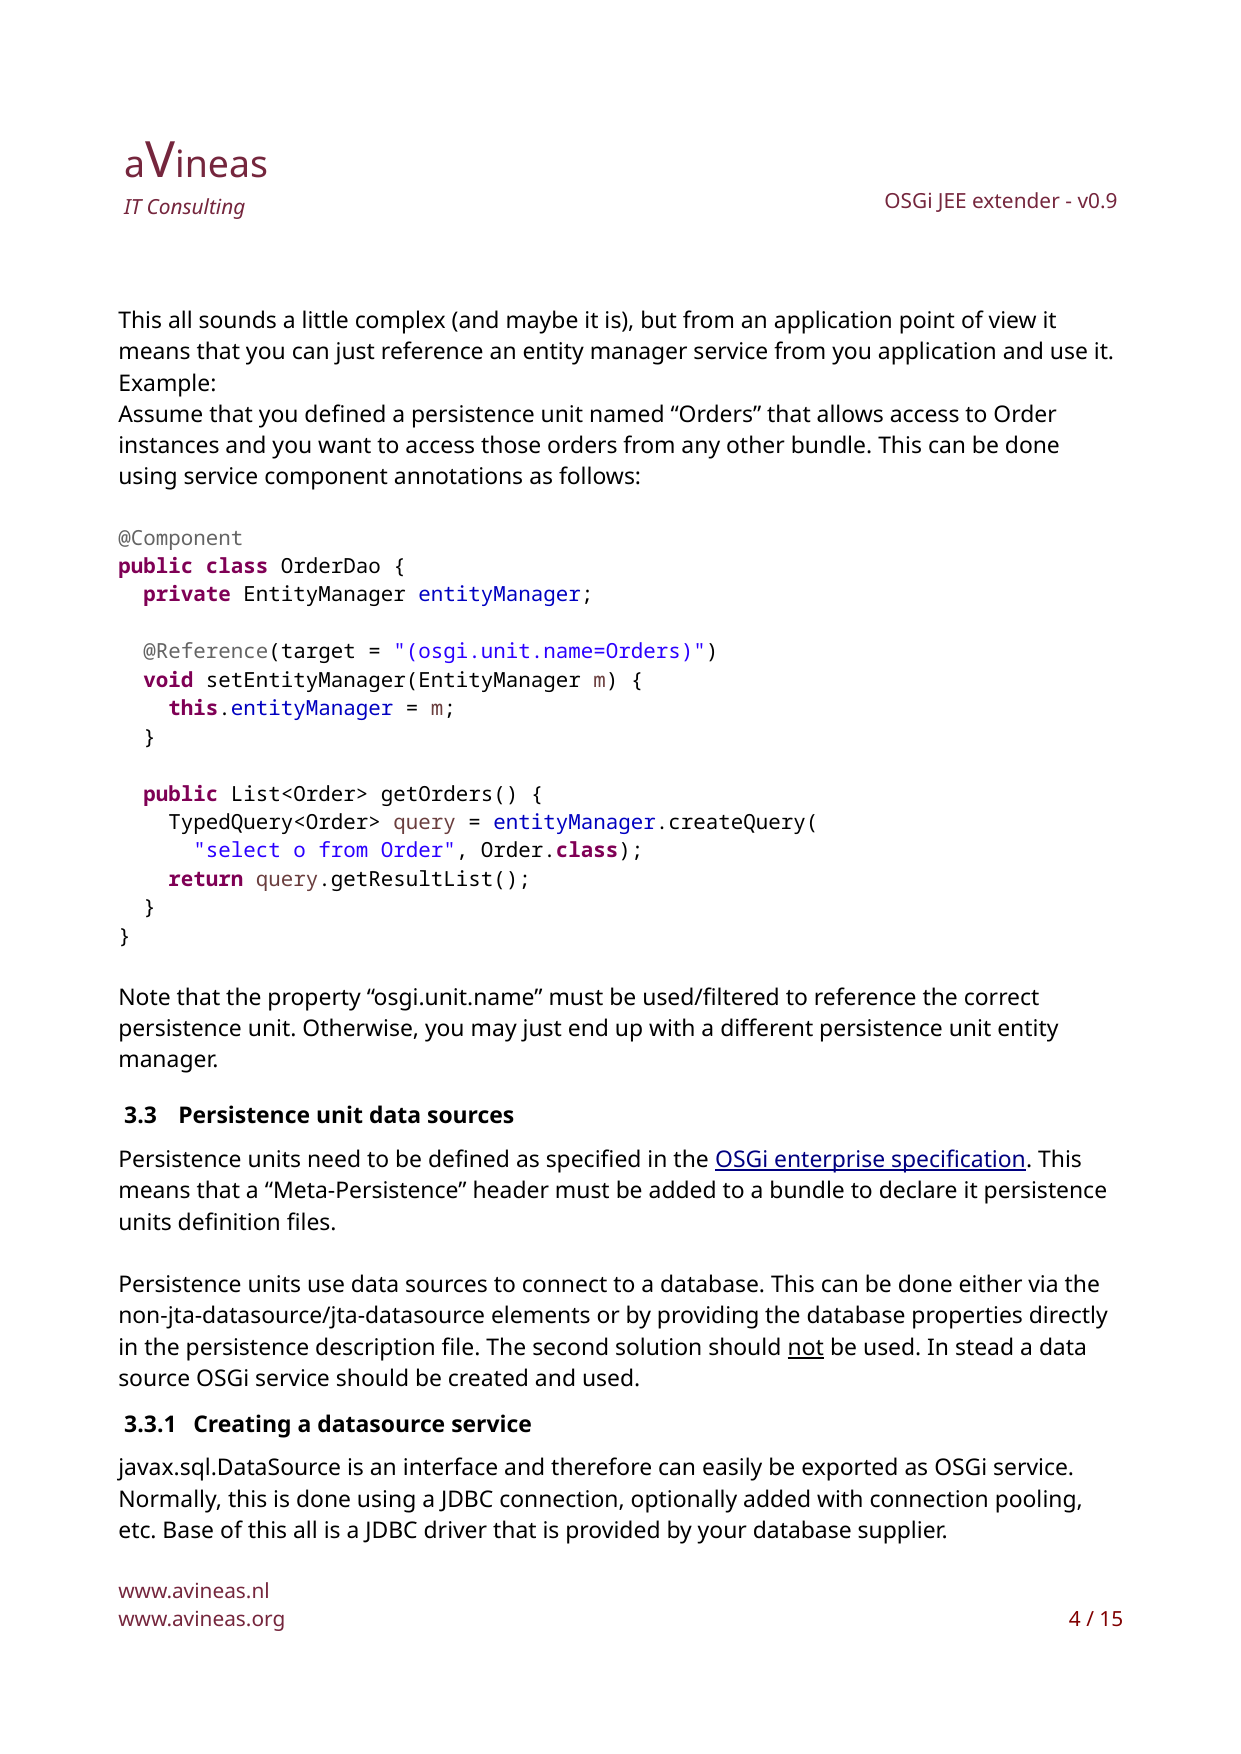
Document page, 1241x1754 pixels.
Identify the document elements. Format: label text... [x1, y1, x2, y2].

text } [118, 722, 1122, 750]
text } [118, 921, 1122, 949]
text return query.getResultList(); [118, 864, 1122, 892]
subtitle Persistence unit data sources [118, 1099, 1122, 1131]
text TypedQuery<Order> query = entityManager.createQuery( [118, 807, 1122, 836]
text Persistence units use data sources to connect to a database. This can be done either via the non-jta-datasource/jta-datasource elements or by providing the database properties directly in the persistence description file. The second solution should not be used. In stead a data source OSGi service should be created and used. [118, 1268, 1122, 1393]
text void setEntityManager(EntityManager m) { [118, 665, 1122, 693]
text Note that the property “osgi.unit.name” must be used/filtered to reference the correct persistence unit. Otherwise, you may just end up with a different persistence unit entity manager. [118, 981, 1122, 1074]
text javax.sql.DataSource is an interface and therefore can easily be exported as OSGi service. Normally, this is done using a JDBC connection, optionally added with connection pooling, etc. Base of this all is a JDBC driver that is provided by your database supplier. [118, 1451, 1122, 1545]
text this.entityManager = m; [118, 693, 1122, 722]
text } [118, 892, 1122, 921]
text public class OrderDao { [118, 551, 1122, 579]
text This all sounds a little complex (and maybe it is), but from an application point of view it means that you can just reference an entity manager service from you application and use it. Example: [118, 304, 1122, 398]
text Persistence units need to be defined as specified in the OSGi enterprise specification. This means that a “Meta-Persistence” header must be added to a bundle to declare it persistence units definition files. [118, 1143, 1122, 1237]
text @Component [118, 523, 1122, 551]
text private EntityManager entityManager; [118, 579, 1122, 608]
text Assume that you defined a persistence unit named “Orders” that allows access to Order instances and you want to access those orders from any other bundle. This can be done using service component annotations as follows: [118, 398, 1122, 491]
subtitle Creating a datasource service [118, 1408, 1122, 1439]
text "select o from Order", Order.class); [118, 836, 1122, 864]
text @Reference(target = "(osgi.unit.name=Orders)") [118, 636, 1122, 665]
text public List<Order> getOrders() { [118, 779, 1122, 807]
